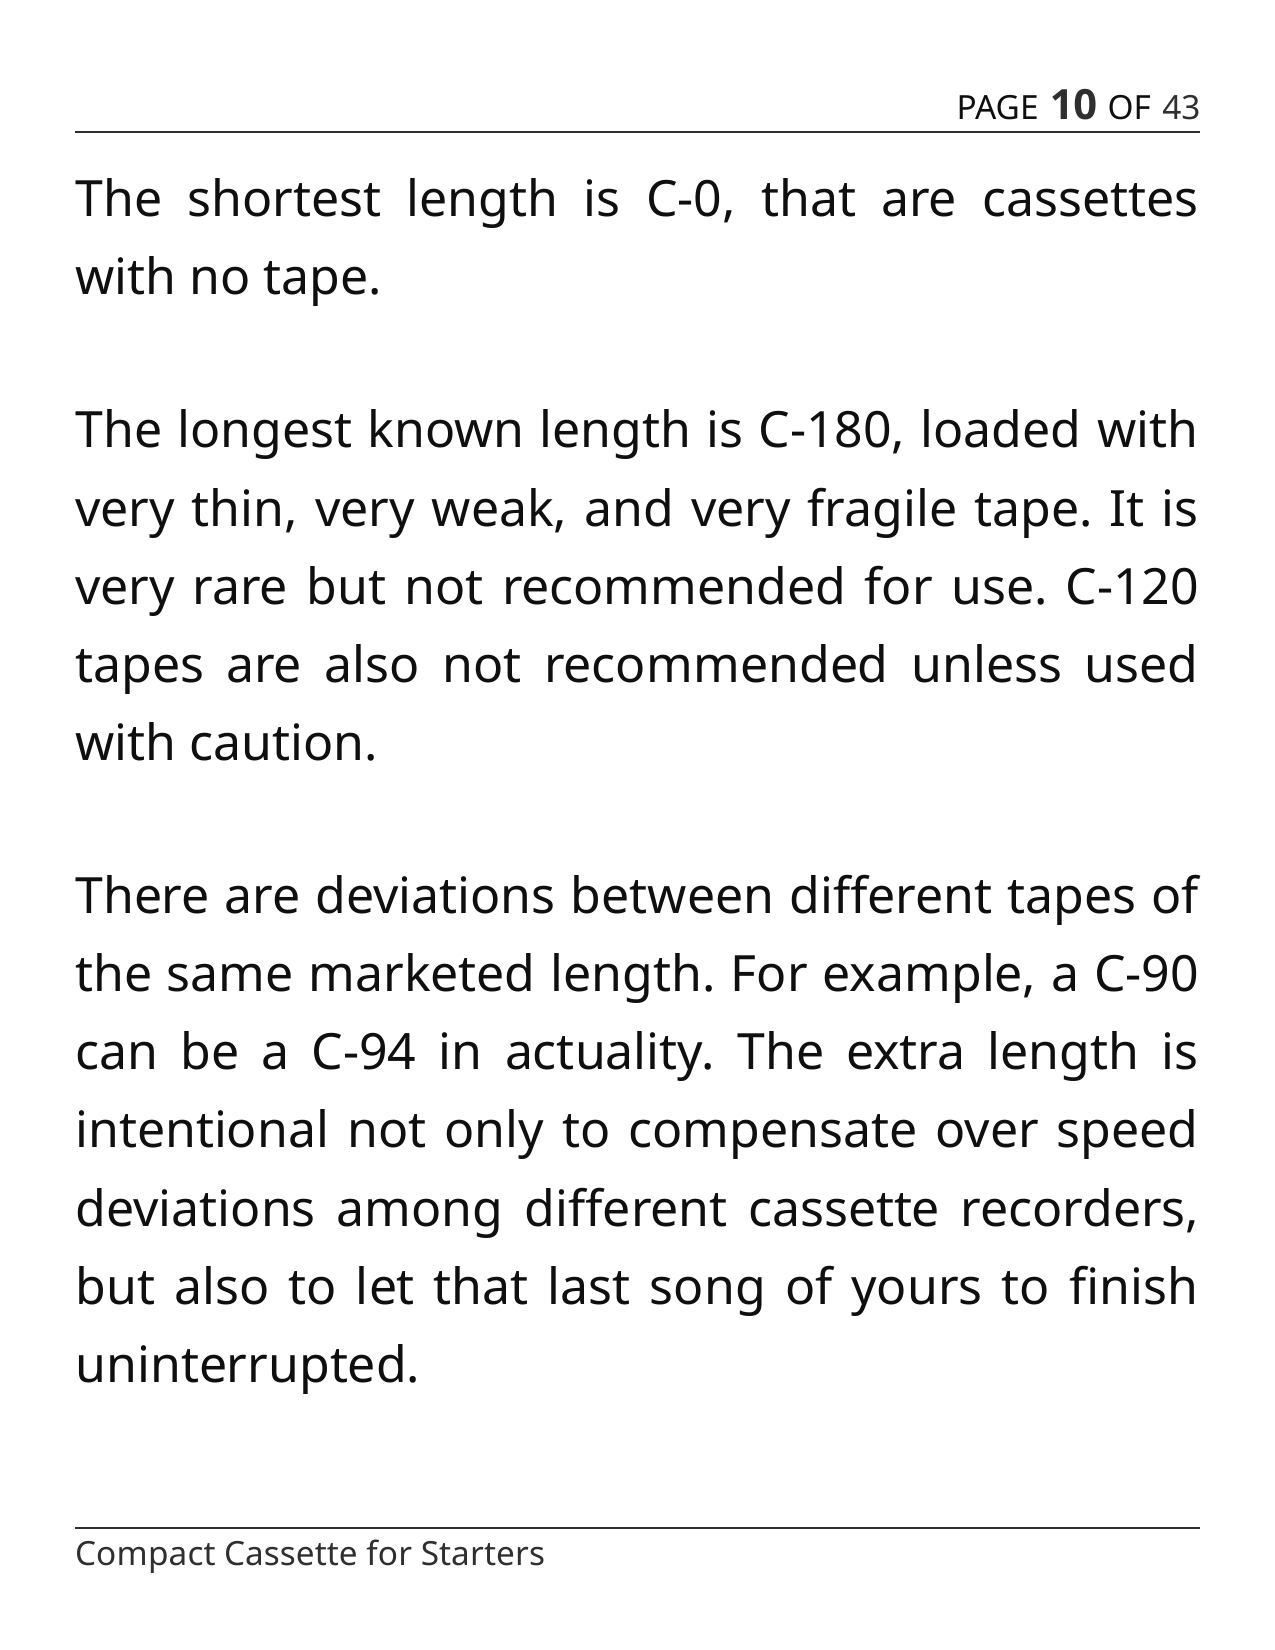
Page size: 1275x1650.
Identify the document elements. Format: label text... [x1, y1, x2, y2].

text The longest known length is C-180, loaded with very thin, very weak, and very fragile tape. It is very rare but not recommended for use. C-120 tapes are also not recommended unless used with caution. [75, 394, 1200, 775]
text The shortest length is C-0, that are cassettes with no tape. [75, 163, 1200, 309]
text There are deviations between different tapes of the same marketed length. For example, a C-90 can be a C-94 in actuality. The extra length is intentional not only to compensate over speed deviations among different cassette recorders, but also to let that last song of yours to finish uninterrupted. [75, 860, 1200, 1397]
